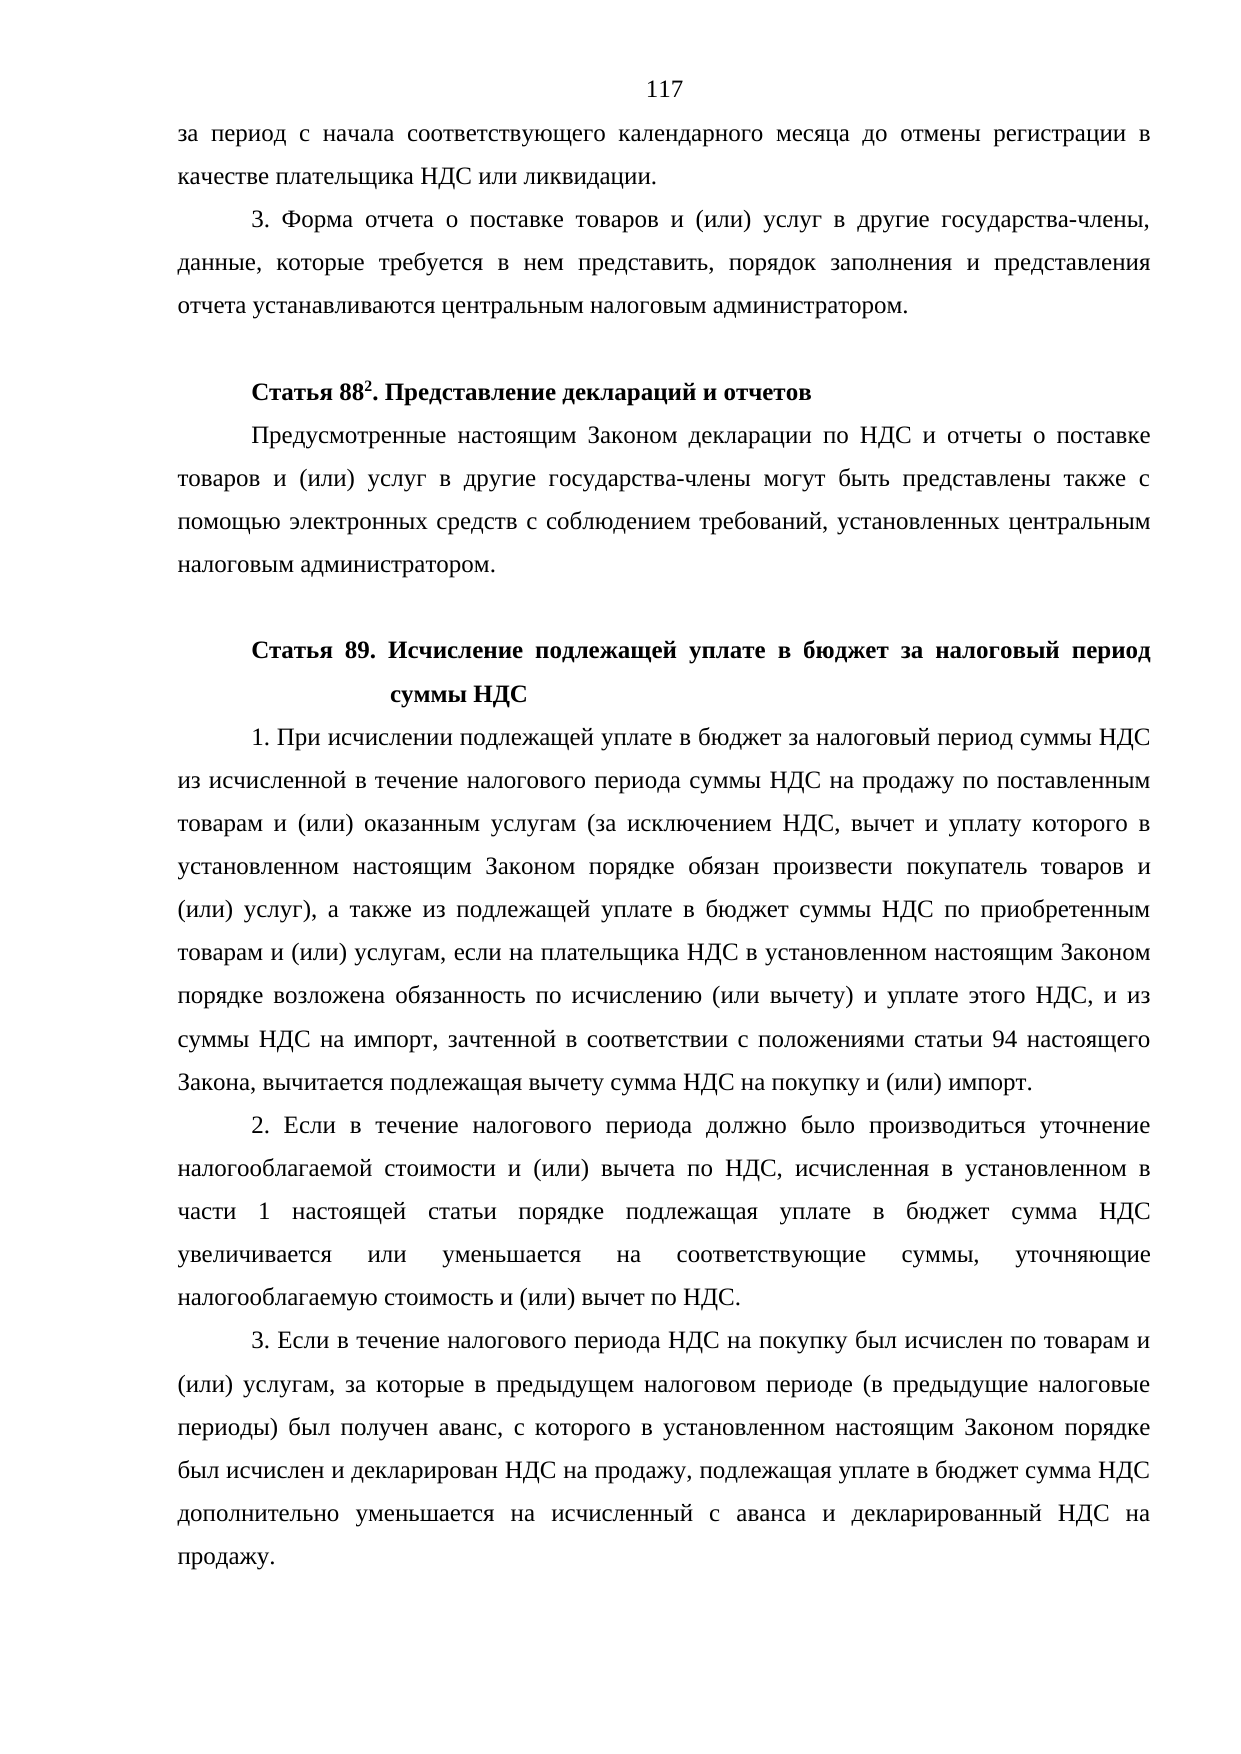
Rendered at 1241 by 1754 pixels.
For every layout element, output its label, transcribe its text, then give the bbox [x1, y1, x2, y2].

text 2. Если в течение налогового периода должно было производиться уточнение налогооблагаемой стоимости и (или) вычета по НДС, исчисленная в установленном в части 1 настоящей статьи порядке подлежащая уплате в бюджет сумма НДС увеличивается или уменьшается на соответствующие суммы, уточняющие налогооблагаемую стоимость и (или) вычет по НДС. [177, 1110, 1152, 1311]
text Предусмотренные настоящим Законом декларации по НДС и отчеты о поставке товаров и (или) услуг в другие государства-члены могут быть представлены также с помощью электронных средств с соблюдением требований, установленных центральным налоговым администратором. [177, 420, 1152, 578]
text 3. Форма отчета о поставке товаров и (или) услуг в другие государства-члены, данные, которые требуется в нем представить, порядок заполнения и представления отчета устанавливаются центральным налоговым администратором. [177, 204, 1152, 319]
text 1. При исчислении подлежащей уплате в бюджет за налоговый период суммы НДС из исчисленной в течение налогового периода суммы НДС на продажу по поставленным товарам и (или) оказанным услугам (за исключением НДС, вычет и уплату которого в установленном настоящим Законом порядке обязан произвести покупатель товаров и (или) услуг), а также из подлежащей уплате в бюджет суммы НДС по приобретенным товарам и (или) услугам, если на плательщика НДС в установленном настоящим Законом порядке возложена обязанность по исчислению (или вычету) и уплате этого НДС, и из суммы НДС на импорт, зачтенной в соответствии с положениями статьи 94 настоящего Закона, вычитается подлежащая вычету сумма НДС на покупку и (или) импорт. [177, 722, 1152, 1096]
text 3. Если в течение налогового периода НДС на покупку был исчислен по товарам и (или) услугам, за которые в предыдущем налоговом периоде (в предыдущие налоговые периоды) был получен аванс, с которого в установленном настоящим Законом порядке был исчислен и декларирован НДС на продажу, подлежащая уплате в бюджет сумма НДС дополнительно уменьшается на исчисленный с аванса и декларированный НДС на продажу. [177, 1326, 1152, 1570]
text за период с начала соответствующего календарного месяца до отмены регистрации в качестве плательщика НДС или ликвидации. [177, 118, 1152, 190]
text Статья 882. Представление деклараций и отчетов [177, 377, 1152, 406]
text Статья 89. Исчисление подлежащей уплате в бюджет за налоговый период суммы НДС [251, 636, 1152, 707]
